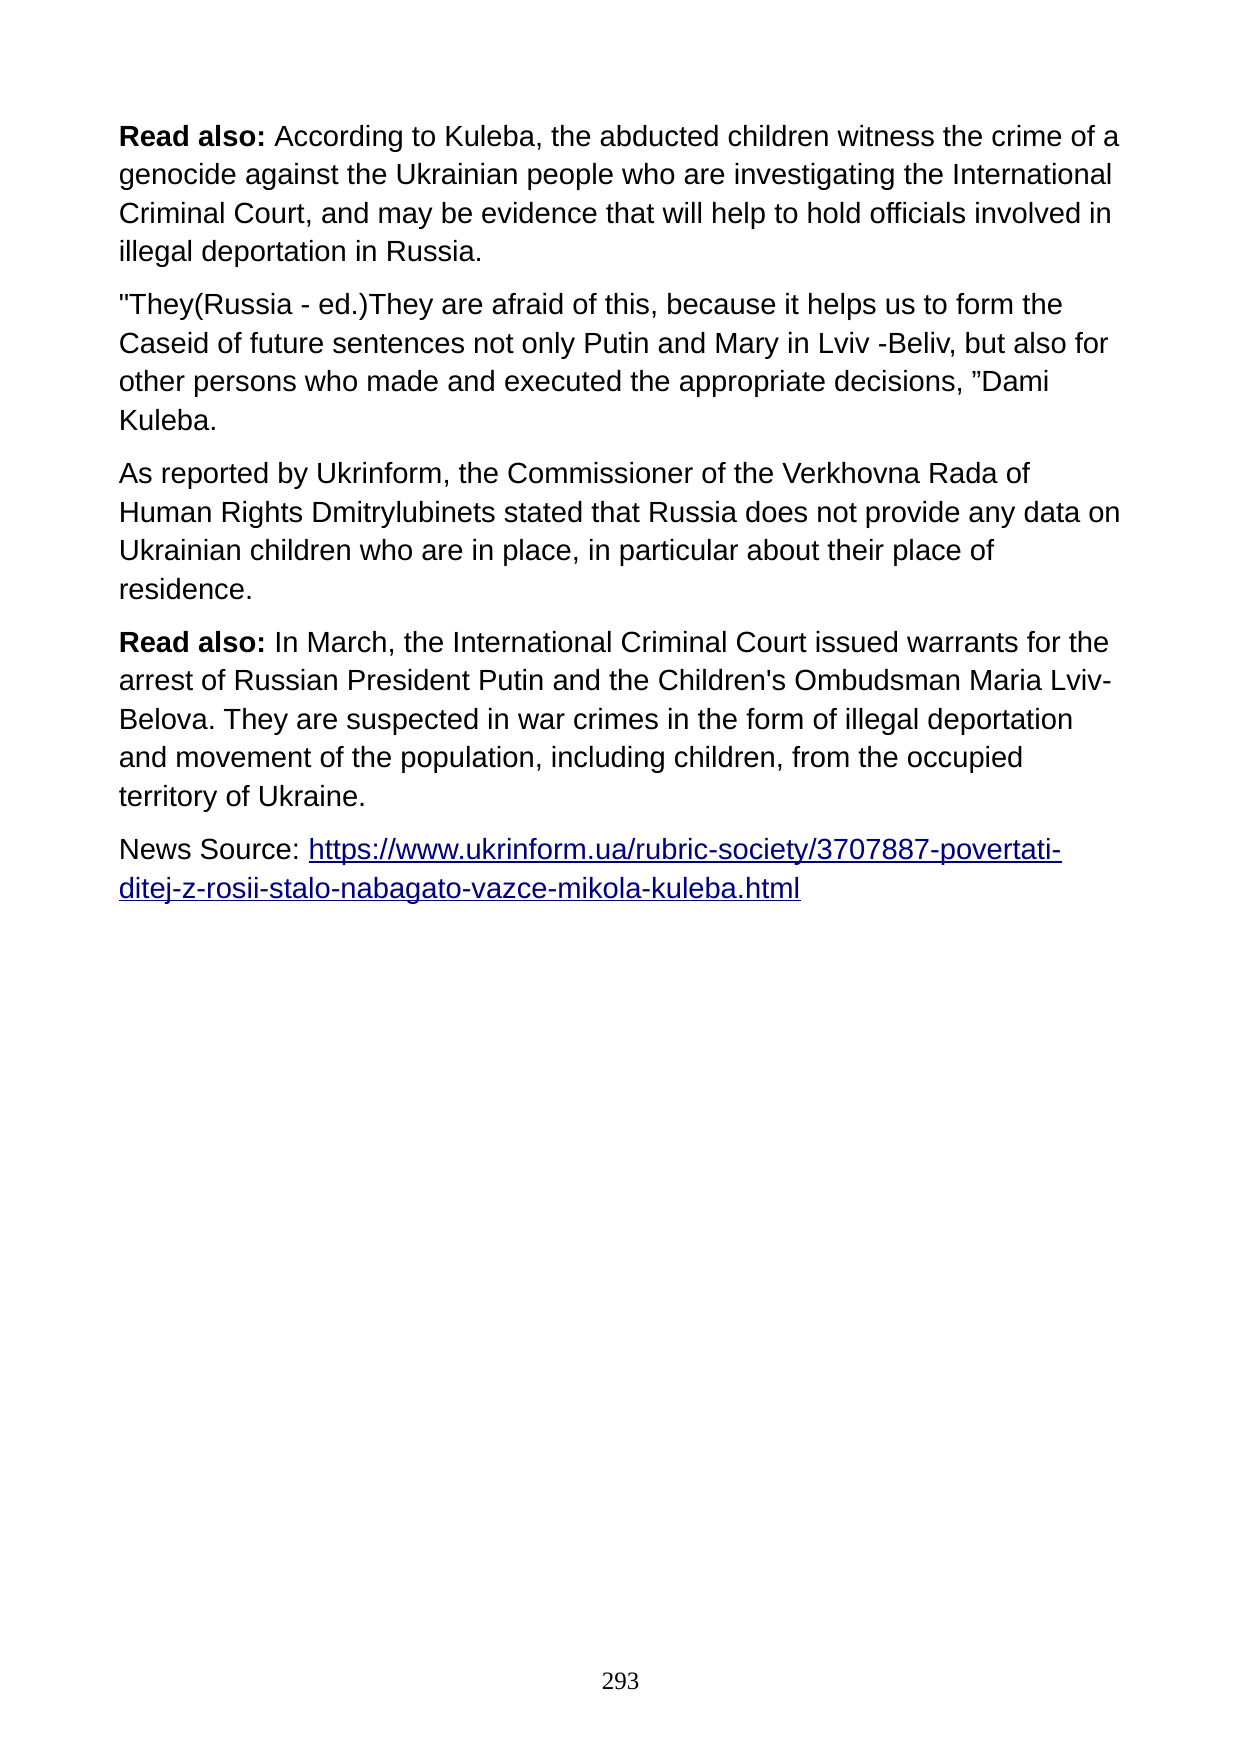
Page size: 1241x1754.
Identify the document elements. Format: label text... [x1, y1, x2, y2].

text As reported by Ukrinform, the Commissioner of the Verkhovna Rada of Human Rights Dmitrylubinets stated that Russia does not provide any data on Ukrainian children who are in place, in particular about their place of residence. [118, 456, 1122, 605]
text "They(Russia - ed.)They are afraid of this, because it helps us to form the Caseid of future sentences not only Putin and Mary in Lviv -Beliv, but also for other persons who made and executed the appropriate decisions, ”Dami Kuleba. [118, 287, 1122, 436]
text News Source: https://www.ukrinform.ua/rubric-society/3707887-povertati-ditej-z-rosii-stalo-nabagato-vazce-mikola-kuleba.html [118, 832, 1122, 904]
text Read also: In March, the International Criminal Court issued warrants for the arrest of Russian President Putin and the Children's Ombudsman Maria Lviv-Belova. They are suspected in war crimes in the form of illegal deportation and movement of the population, including children, from the occupied territory of Ukraine. [118, 625, 1122, 812]
text Read also: According to Kuleba, the abducted children witness the crime of a genocide against the Ukrainian people who are investigating the International Criminal Court, and may be evidence that will help to hold officials involved in illegal deportation in Russia. [118, 118, 1122, 268]
